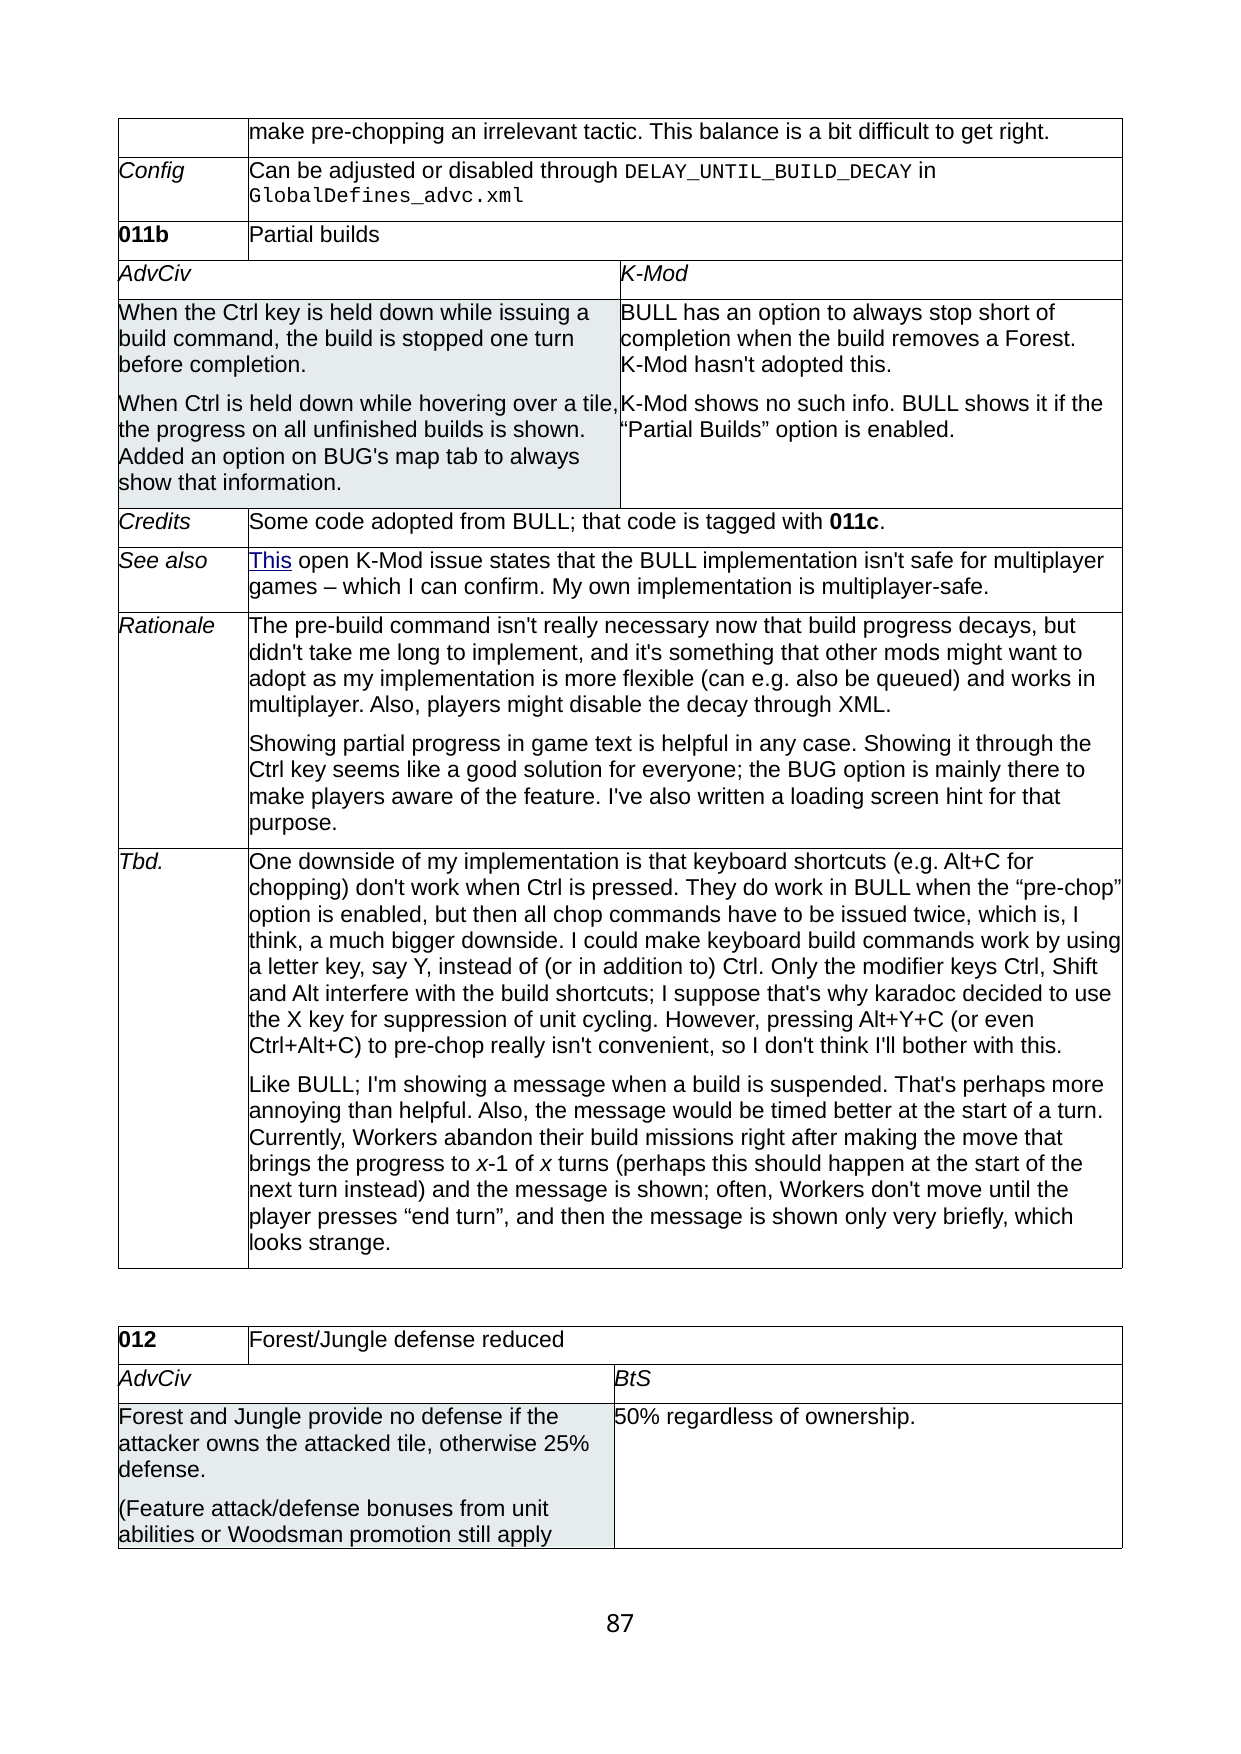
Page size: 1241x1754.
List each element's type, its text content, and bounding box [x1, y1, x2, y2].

table_cell 011b [119, 222, 248, 260]
table_cell AdvCiv [119, 1365, 614, 1403]
table_cell Forest and Jungle provide no defense if the attacker owns the attacked tile, otherwise 25% defense. (Feature attack/defense bonuses from unit abilities or Woodsman promotion still apply [119, 1404, 614, 1547]
table_cell BULL has an option to always stop short of completion when the build removes a Forest. K‑Mod hasn't adopted this. K-Mod shows no such info. BULL shows it if the “Partial Builds” option is enabled. [621, 300, 1122, 508]
table_header Forest/Jungle defense reduced [249, 1327, 1122, 1364]
table_cell AdvCiv [119, 261, 620, 298]
table_cell The pre-build command isn't really necessary now that build progress decays, but didn't take me long to implement, and it's something that other mods might want to adopt as my implementation is more flexible (can e.g. also be queued) and works in multiplayer. Also, players might disable the decay through XML. Showing partial progress in game text is helpful in any case. Showing it through the Ctrl key seems like a good solution for everyone; the BUG option is mainly there to make players aware of the feature. I've also written a loading screen hint for that purpose. [249, 613, 1122, 848]
table_cell Credits [119, 509, 248, 547]
table_cell Tbd. [119, 849, 248, 1268]
table_cell See also [119, 548, 248, 612]
table_cell One downside of my implementation is that keyboard shortcuts (e.g. Alt+C for chopping) don't work when Ctrl is pressed. They do work in BULL when the “pre-chop” option is enabled, but then all chop commands have to be issued twice, which is, I think, a much bigger downside. I could make keyboard build commands work by using a letter key, say Y, instead of (or in addition to) Ctrl. Only the modifier keys Ctrl, Shift and Alt interfere with the build shortcuts; I suppose that's why karadoc decided to use the X key for suppression of unit cycling. However, pressing Alt+Y+C (or even Ctrl+Alt+C) to pre-chop really isn't convenient, so I don't think I'll bother with this. Like BULL; I'm showing a message when a build is suspended. That's perhaps more annoying than helpful. Also, the message would be timed better at the start of a turn. Currently, Workers abandon their build missions right after making the move that brings the progress to x-1 of x turns (perhaps this should happen at the start of the next turn instead) and the message is shown; often, Workers don't move until the player presses “end turn”, and then the message is shown only very briefly, which looks strange. [249, 849, 1122, 1268]
table_cell 50% regardless of ownership. [615, 1404, 1122, 1547]
table_cell Rationale [119, 613, 248, 848]
table_header 012 [119, 1327, 248, 1364]
table_cell make pre-chopping an irrelevant tactic. This balance is a bit difficult to get right. [249, 119, 1122, 157]
table_cell This open K-Mod issue states that the BULL implementation isn't safe for multiplayer games – which I can confirm. My own implementation is multiplayer-safe. [249, 548, 1122, 612]
table_cell Partial builds [249, 222, 1122, 260]
table_cell Config [119, 158, 248, 221]
table_cell BtS [615, 1365, 1122, 1403]
table_cell Some code adopted from BULL; that code is tagged with 011c. [249, 509, 1122, 547]
table_cell [119, 119, 248, 157]
table_cell Can be adjusted or disabled through DELAY_UNTIL_BUILD_DECAY in GlobalDefines_advc.xml [249, 158, 1122, 221]
table_cell K-Mod [621, 261, 1122, 298]
table_cell When the Ctrl key is held down while issuing a build command, the build is stopped one turn before completion. When Ctrl is held down while hovering over a tile, the progress on all unfinished builds is shown. Added an option on BUG's map tab to always show that information. [119, 300, 620, 508]
